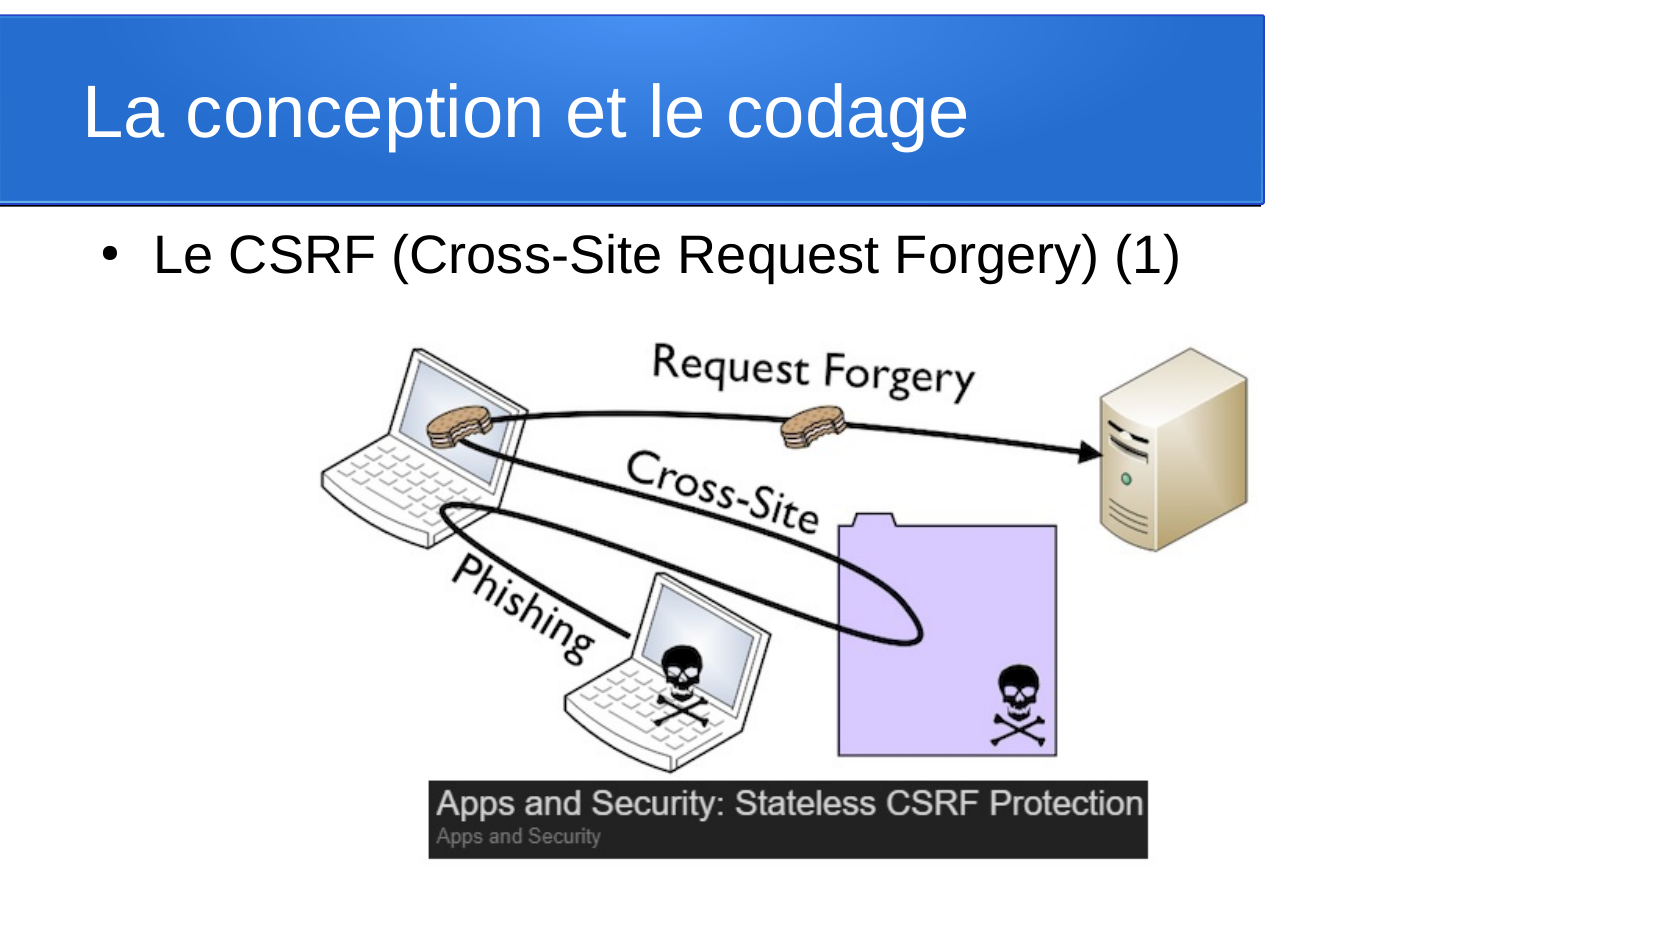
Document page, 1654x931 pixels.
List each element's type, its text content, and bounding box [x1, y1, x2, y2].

picture [307, 330, 1264, 867]
title La conception et le codage [82, 35, 1235, 189]
list Le CSRF (Cross-Site Request Forgery) (1) [82, 224, 1571, 764]
